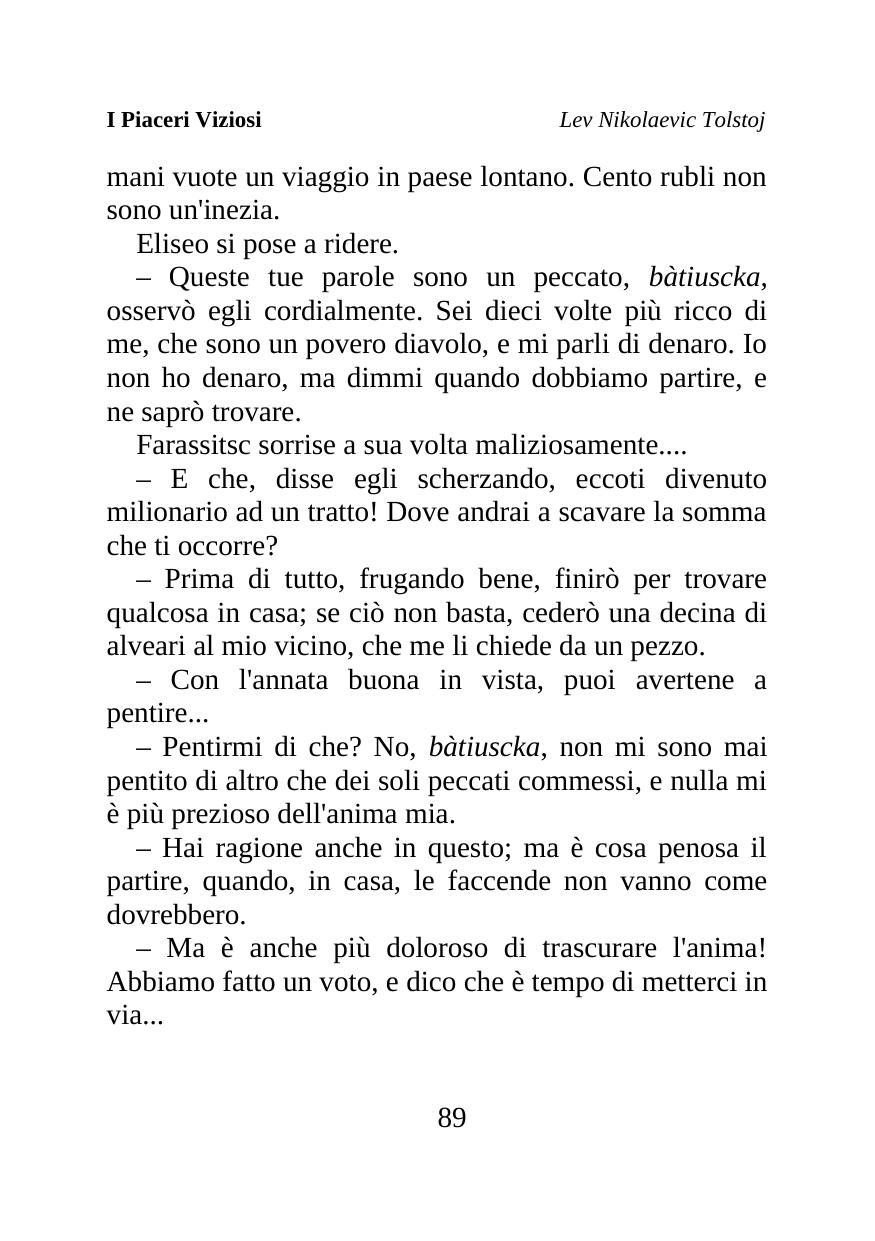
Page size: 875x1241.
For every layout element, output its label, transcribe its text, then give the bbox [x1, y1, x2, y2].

text – Con l'annata buona in vista, puoi avertene a pentire... [106, 662, 768, 729]
text Eliseo si pose a ridere. [106, 226, 768, 259]
text mani vuote un viaggio in paese lontano. Cento rubli non sono un'inezia. [106, 159, 768, 226]
text Farassitsc sorrise a sua volta maliziosamente.... [106, 427, 768, 461]
text – Hai ragione anche in questo; ma è cosa penosa il partire, quando, in casa, le faccende non vanno come dovrebbero. [106, 830, 768, 930]
text – Prima di tutto, frugando bene, finirò per trovare qualcosa in casa; se ciò non basta, cederò una decina di alveari al mio vicino, che me li chiede da un pezzo. [106, 561, 768, 662]
text – Ma è anche più doloroso di trascurare l'anima! Abbiamo fatto un voto, e dico che è tempo di metterci in via... [106, 930, 768, 1031]
text – Pentirmi di che? No, bàtiuscka, non mi sono mai pentito di altro che dei soli peccati commessi, e nulla mi è più prezioso dell'anima mia. [106, 729, 768, 830]
text – E che, disse egli scherzando, eccoti divenuto milionario ad un tratto! Dove andrai a scavare la somma che ti occorre? [106, 461, 768, 561]
text – Queste tue parole sono un peccato, bàtiuscka, osservò egli cordialmente. Sei dieci volte più ricco di me, che sono un povero diavolo, e mi parli di denaro. Io non ho denaro, ma dimmi quando dobbiamo partire, e ne saprò trovare. [106, 259, 768, 427]
